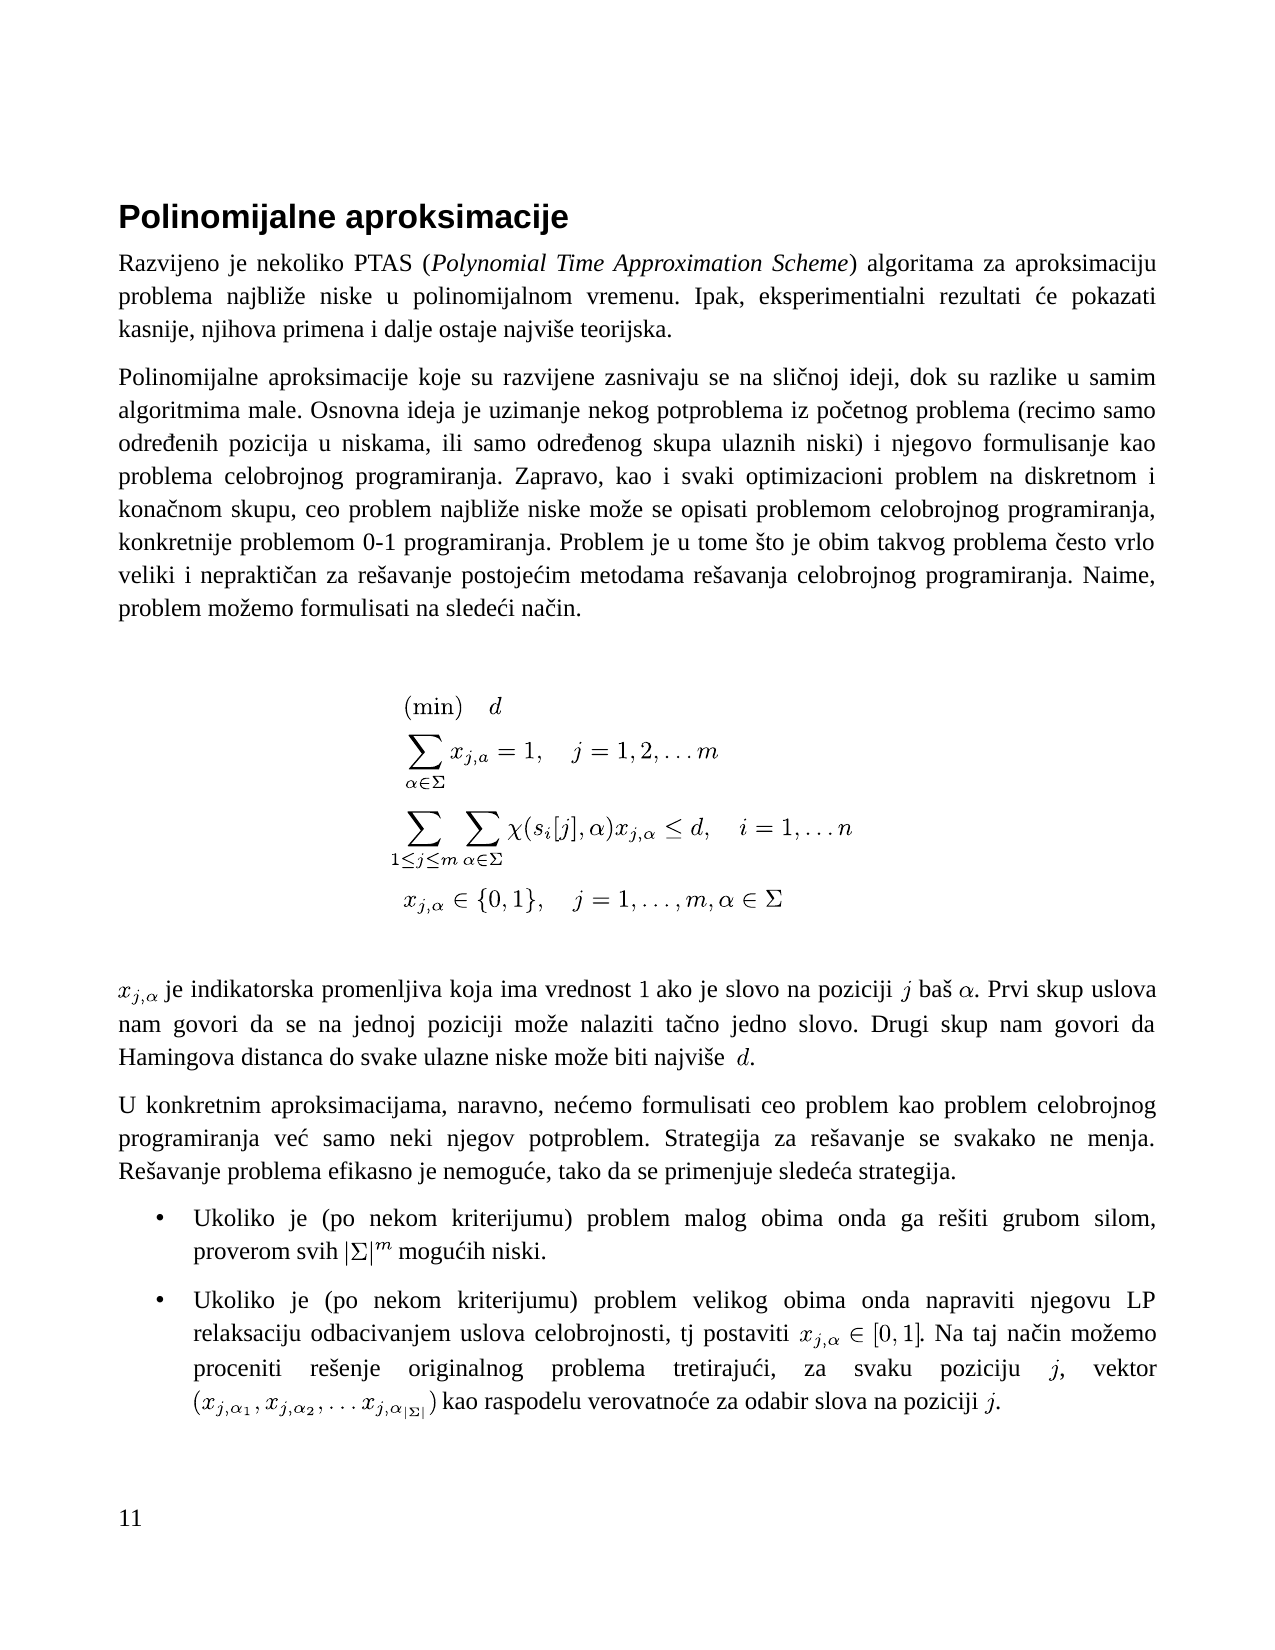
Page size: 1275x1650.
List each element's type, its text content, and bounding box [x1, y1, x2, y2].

list Ukoliko je (po nekom kriterijumu) problem malog obima onda ga rešiti grubom silom, proverom svih mogućih niski. [156, 1203, 1157, 1266]
subtitle Polinomijalne aproksimacije [118, 197, 1157, 236]
list Ukoliko je (po nekom kriterijumu) problem velikog obima onda napraviti njegovu LP relaksaciju odbacivanjem uslova celobrojnosti, tj postaviti . Na taj način možemo proceniti rešenje originalnog problema tretirajući, za svaku poziciju , vektor kao raspodelu verovatnoće za odabir slova na poziciji . [156, 1285, 1157, 1419]
text Polinomijalne aproksimacije koje su razvijene zasnivaju se na sličnoj ideji, dok su razlike u samim algoritmima male. Osnovna ideja je uzimanje nekog potproblema iz početnog problema (recimo samo određenih pozicija u niskama, ili samo određenog skupa ulaznih niski) i njegovo formulisanje kao problema celobrojnog programiranja. Zapravo, kao i svaki optimizacioni problem na diskretnom i konačnom skupu, ceo problem najbliže niske može se opisati problemom celobrojnog programiranja, konkretnije problemom 0-1 programiranja. Problem je u tome što je obim takvog problema često vrlo veliki i nepraktičan za rešavanje postojećim metodama rešavanja celobrojnog programiranja. Naime, problem možemo formulisati na sledeći način. [118, 362, 1157, 622]
text Razvijeno je nekoliko PTAS (Polynomial Time Approximation Scheme) algoritama za aproksimaciju problema najbliže niske u polinomijalnom vremenu. Ipak, eksperimentialni rezultati će pokazati kasnije, njihova primena i dalje ostaje najviše teorijska. [118, 248, 1157, 343]
text je indikatorska promenljiva koja ima vrednost ako je slovo na poziciji baš . Prvi skup uslova nam govori da se na jednoj poziciji može nalaziti tačno jedno slovo. Drugi skup nam govori da Hamingova distanca do svake ulazne niske može biti najviše . [118, 974, 1157, 1071]
text U konkretnim aproksimacijama, naravno, nećemo formulisati ceo problem kao problem celobrojnog programiranja već samo neki njegov potproblem. Strategija za rešavanje se svakako ne menja. Rešavanje problema efikasno je nemoguće, tako da se primenjuje sledeća strategija. [118, 1090, 1157, 1184]
